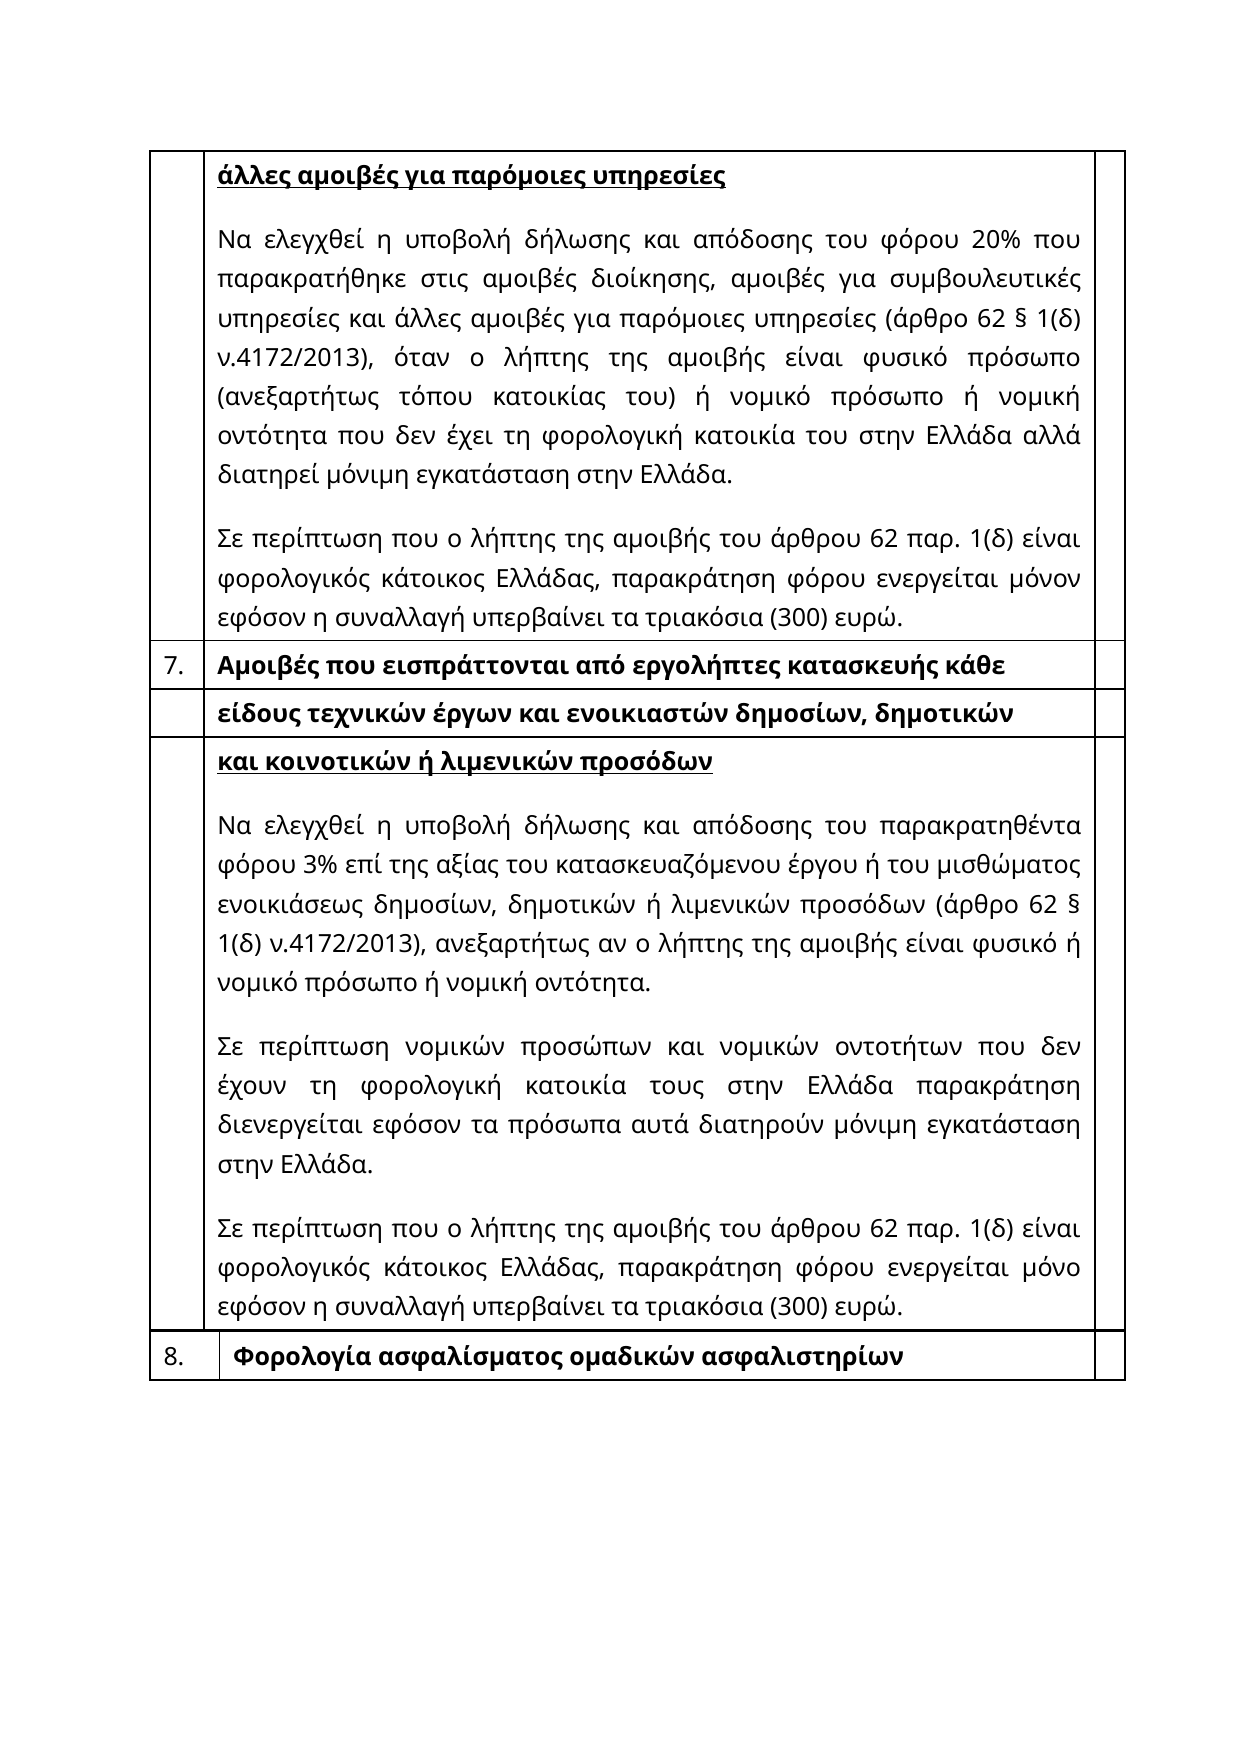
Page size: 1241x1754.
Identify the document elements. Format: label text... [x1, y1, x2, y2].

table_cell Αμοιβές που εισπράττονται από εργολήπτες κατασκευής κάθε [205, 641, 1094, 688]
table_cell 7. [151, 641, 203, 688]
table_cell άλλες αμοιβές για παρόμοιες υπηρεσίες Να ελεγχθεί η υποβολή δήλωσης και απόδοσης του φόρου 20% που παρακρατήθηκε στις αμοιβές διοίκησης, αμοιβές για συμβουλευτικές υπηρεσίες και άλλες αμοιβές για παρόμοιες υπηρεσίες (άρθρο 62 § 1(δ) ν.4172/2013), όταν ο λήπτης της αμοιβής είναι φυσικό πρόσωπο (ανεξαρτήτως τόπου κατοικίας του) ή νομικό πρόσωπο ή νομική οντότητα που δεν έχει τη φορολογική κατοικία του στην Ελλάδα αλλά διατηρεί μόνιμη εγκατάσταση στην Ελλάδα. Σε περίπτωση που ο λήπτης της αμοιβής του άρθρου 62 παρ. 1(δ) είναι φορολογικός κάτοικος Ελλάδας, παρακράτηση φόρου ενεργείται μόνον εφόσον η συναλλαγή υπερβαίνει τα τριακόσια (300) ευρώ. [205, 152, 1094, 640]
table_cell [151, 152, 203, 640]
table_header 8. [151, 1332, 219, 1379]
table_cell [151, 738, 203, 1329]
table_cell [151, 690, 203, 736]
table_cell είδους τεχνικών έργων και ενοικιαστών δημοσίων, δημοτικών [205, 690, 1094, 736]
table_cell [1096, 641, 1124, 688]
table_cell [1096, 690, 1124, 736]
table_cell και κοινοτικών ή λιμενικών προσόδων Να ελεγχθεί η υποβολή δήλωσης και απόδοσης του παρακρατηθέντα φόρου 3% επί της αξίας του κατασκευαζόμενου έργου ή του μισθώματος ενοικιάσεως δημοσίων, δημοτικών ή λιμενικών προσόδων (άρθρο 62 § 1(δ) ν.4172/2013), ανεξαρτήτως αν ο λήπτης της αμοιβής είναι φυσικό ή νομικό πρόσωπο ή νομική οντότητα. Σε περίπτωση νομικών προσώπων και νομικών οντοτήτων που δεν έχουν τη φορολογική κατοικία τους στην Ελλάδα παρακράτηση διενεργείται εφόσον τα πρόσωπα αυτά διατηρούν μόνιμη εγκατάσταση στην Ελλάδα. Σε περίπτωση που ο λήπτης της αμοιβής του άρθρου 62 παρ. 1(δ) είναι φορολογικός κάτοικος Ελλάδας, παρακράτηση φόρου ενεργείται μόνο εφόσον η συναλλαγή υπερβαίνει τα τριακόσια (300) ευρώ. [205, 738, 1094, 1329]
table_cell [1096, 152, 1124, 640]
table_header [1096, 1332, 1124, 1379]
table_cell [1096, 738, 1124, 1329]
table_header Φορολογία ασφαλίσματος ομαδικών ασφαλιστηρίων [220, 1332, 1094, 1379]
